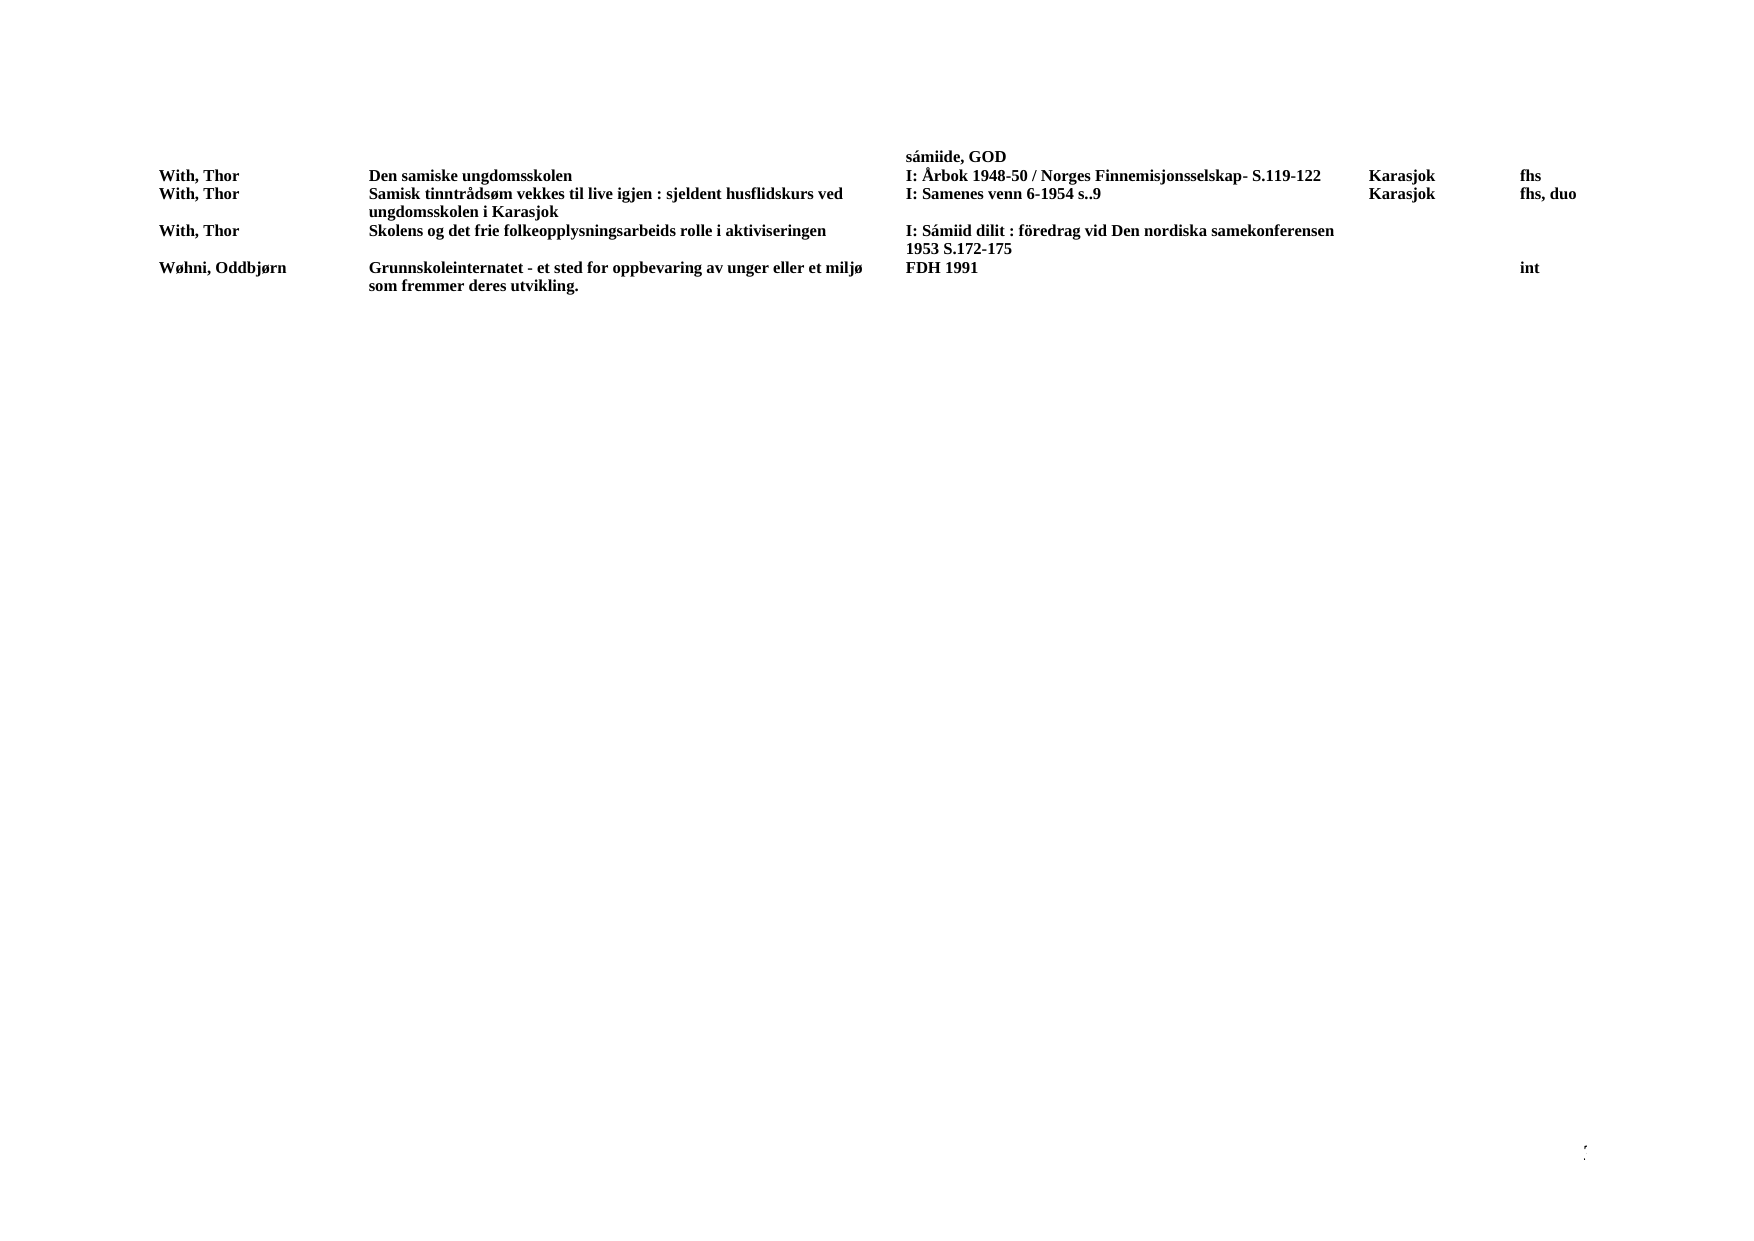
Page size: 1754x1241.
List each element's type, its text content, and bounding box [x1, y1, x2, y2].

table_cell [1513, 148, 1606, 166]
table_cell sámiide, GOD [898, 148, 1361, 166]
table_cell [1361, 148, 1512, 166]
table_cell I: Samenes venn 6-1954 s..9 [898, 185, 1361, 221]
table_cell [1361, 221, 1512, 258]
table_cell I: Årbok 1948-50 / Norges Finnemisjonsselskap- S.119-122 [898, 166, 1361, 184]
table_cell int [1513, 258, 1606, 295]
table_cell fhs [1513, 166, 1606, 184]
table_cell [1513, 221, 1606, 258]
table_cell With, Thor [151, 166, 361, 184]
table_cell [361, 148, 898, 166]
table_cell [151, 148, 361, 166]
table_cell Samisk tinntrådsøm vekkes til live igjen : sjeldent husflidskurs ved ungdomsskolen i Karasjok [361, 185, 898, 221]
table_cell fhs, duo [1513, 185, 1606, 221]
table_cell With, Thor [151, 221, 361, 258]
table_cell Wøhni, Oddbjørn [151, 258, 361, 295]
table_cell Den samiske ungdomsskolen [361, 166, 898, 184]
table_cell [1361, 258, 1512, 295]
table_cell With, Thor [151, 185, 361, 221]
table_cell Karasjok [1361, 166, 1512, 184]
table_cell Grunnskoleinternatet - et sted for oppbevaring av unger eller et miljø som fremmer deres utvikling. [361, 258, 898, 295]
table_cell I: Sámiid dilit : föredrag vid Den nordiska samekonferensen 1953 S.172-175 [898, 221, 1361, 258]
table_cell Karasjok [1361, 185, 1512, 221]
table_cell FDH 1991 [898, 258, 1361, 295]
table_cell Skolens og det frie folkeopplysningsarbeids rolle i aktiviseringen [361, 221, 898, 258]
